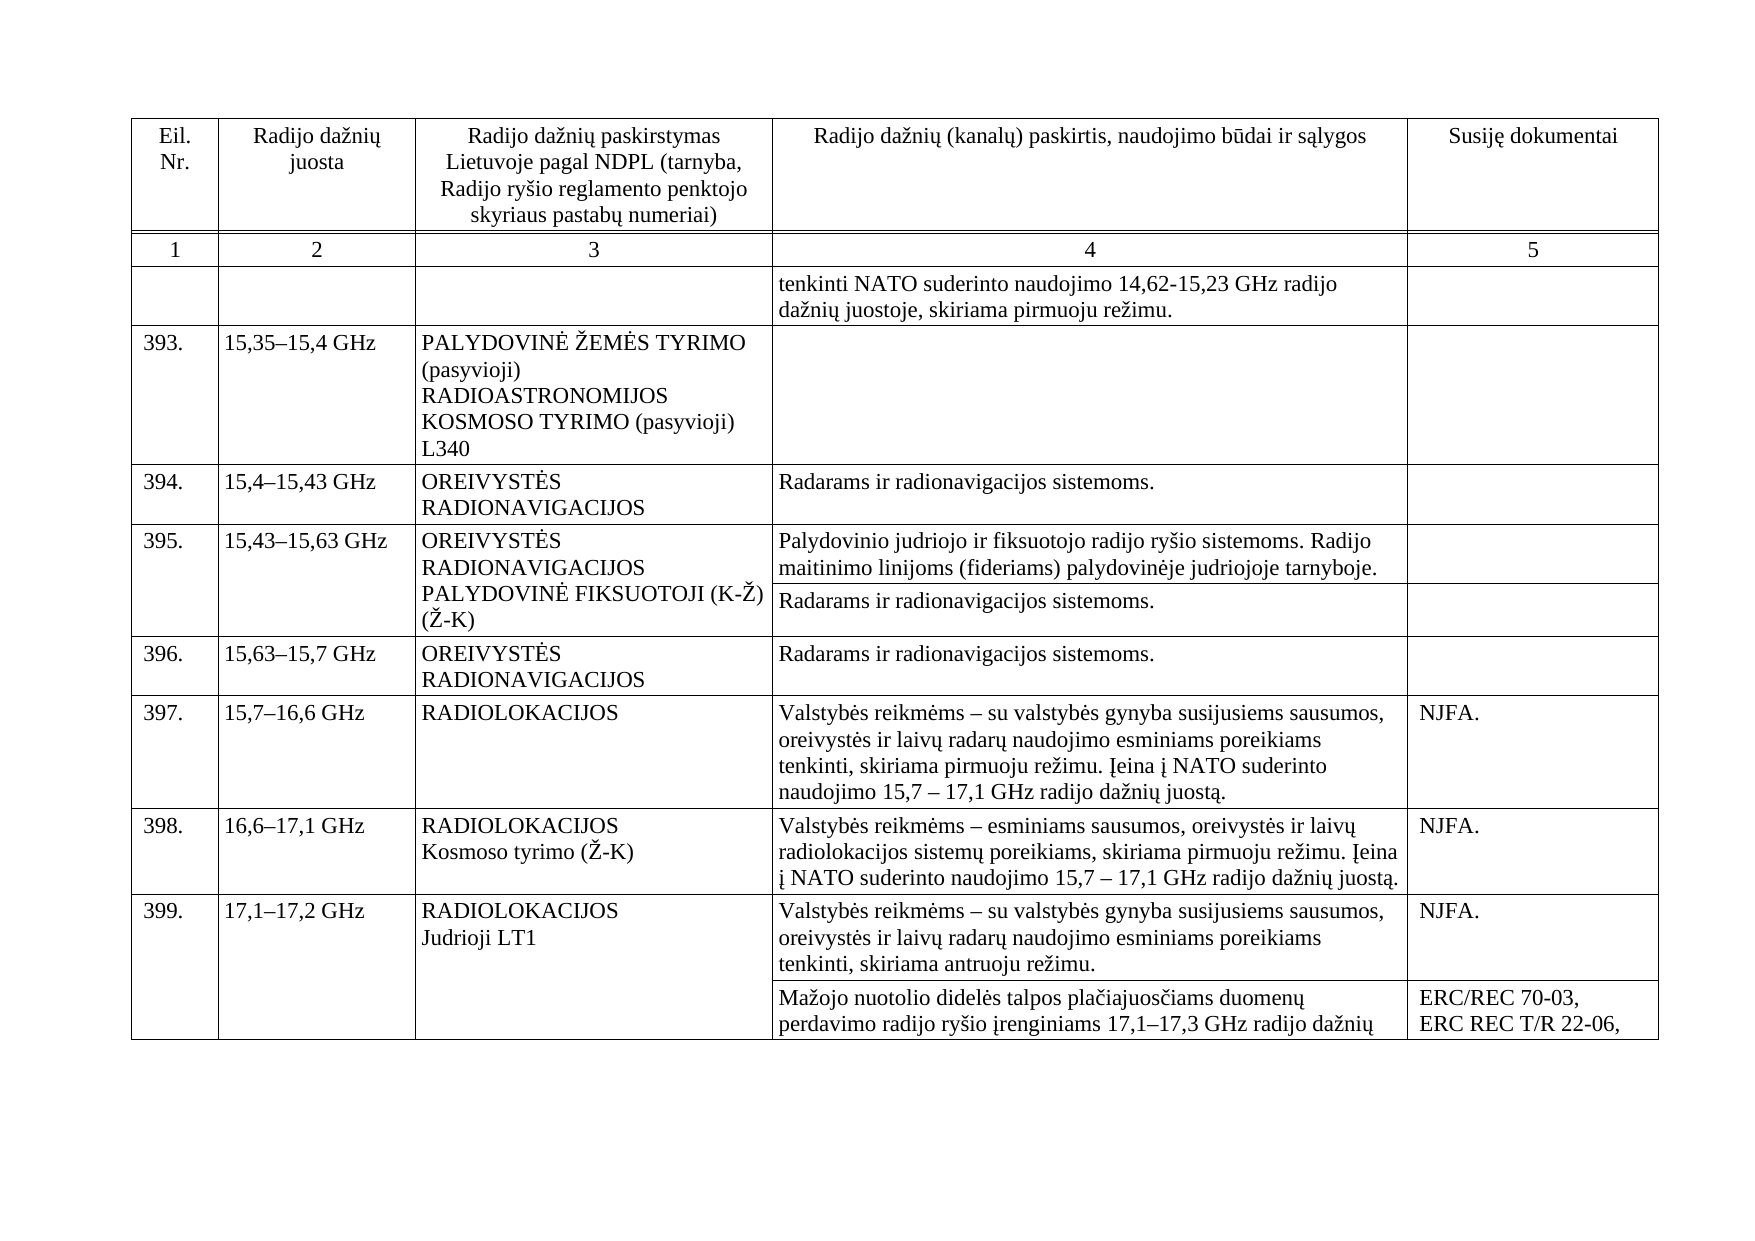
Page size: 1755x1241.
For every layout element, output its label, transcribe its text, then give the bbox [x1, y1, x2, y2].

table_cell 15,35–15,4 GHz [219, 326, 415, 464]
table_cell [132, 267, 218, 325]
table_header Radijo dažnių paskirstymas Lietuvoje pagal NDPL (tarnyba, Radijo ryšio reglamento penktojo skyriaus pastabų numeriai) [416, 119, 772, 230]
table_cell NJFA. [1408, 895, 1658, 979]
table_cell tenkinti NATO suderinto naudojimo 14,62-15,23 GHz radijo dažnių juostoje, skiriama pirmuoju režimu. [773, 267, 1407, 325]
table_cell 393. [132, 326, 218, 464]
table_cell Valstybės reikmėms – su valstybės gynyba susijusiems sausumos, oreivystės ir laivų radarų naudojimo esminiams poreikiams tenkinti, skiriama pirmuoju režimu. Įeina į NATO suderinto naudojimo 15,7 – 17,1 GHz radijo dažnių juostą. [773, 696, 1407, 808]
table_cell ERC/REC 70-03, ERC REC T/R 22-06, [1408, 981, 1658, 1039]
table_cell OREIVYSTĖS RADIONAVIGACIJOS [416, 465, 772, 523]
table_header Eil. Nr. [132, 119, 218, 230]
table_cell Radarams ir radionavigacijos sistemoms. [773, 637, 1407, 695]
table_cell RADIOLOKACIJOS [416, 696, 772, 808]
table_cell Palydovinio judriojo ir fiksuotojo radijo ryšio sistemoms. Radijo maitinimo linijoms (fideriams) palydovinėje judriojoje tarnyboje. [773, 525, 1407, 583]
table_cell 1 [132, 234, 218, 266]
table_cell 17,1–17,2 GHz [219, 895, 415, 1039]
table_cell [1408, 326, 1658, 464]
table_header Susiję dokumentai [1408, 119, 1658, 230]
table_cell 397. [132, 696, 218, 808]
table_cell [1408, 465, 1658, 523]
table_cell 399. [132, 895, 218, 1039]
table_cell PALYDOVINĖ ŽEMĖS TYRIMO (pasyvioji) RADIOASTRONOMIJOS KOSMOSO TYRIMO (pasyvioji) L340 [416, 326, 772, 464]
table_cell Valstybės reikmėms – su valstybės gynyba susijusiems sausumos, oreivystės ir laivų radarų naudojimo esminiams poreikiams tenkinti, skiriama antruoju režimu. [773, 895, 1407, 979]
table_cell [773, 326, 1407, 464]
table_cell [1408, 584, 1658, 636]
table_cell [416, 267, 772, 325]
table_cell Radarams ir radionavigacijos sistemoms. [773, 584, 1407, 636]
table_cell [1408, 267, 1658, 325]
table_cell 3 [416, 234, 772, 266]
table_cell RADIOLOKACIJOS Judrioji LT1 [416, 895, 772, 1039]
table_cell 15,43–15,63 GHz [219, 525, 415, 636]
table_cell 15,7–16,6 GHz [219, 696, 415, 808]
table_cell NJFA. [1408, 696, 1658, 808]
table_cell NJFA. [1408, 809, 1658, 894]
table_cell OREIVYSTĖS RADIONAVIGACIJOS PALYDOVINĖ FIKSUOTOJI (K-Ž) (Ž-K) [416, 525, 772, 636]
table_cell [1408, 525, 1658, 583]
table_cell 4 [773, 234, 1407, 266]
table_cell 396. [132, 637, 218, 695]
table_cell Mažojo nuotolio didelės talpos plačiajuosčiams duomenų perdavimo radijo ryšio įrenginiams 17,1–17,3 GHz radijo dažnių [773, 981, 1407, 1039]
table_header Radijo dažnių juosta [219, 119, 415, 230]
table_cell 2 [219, 234, 415, 266]
table_cell OREIVYSTĖS RADIONAVIGACIJOS [416, 637, 772, 695]
table_cell 398. [132, 809, 218, 894]
table_cell Radarams ir radionavigacijos sistemoms. [773, 465, 1407, 523]
table_cell 394. [132, 465, 218, 523]
table_header Radijo dažnių (kanalų) paskirtis, naudojimo būdai ir sąlygos [773, 119, 1407, 230]
table_cell RADIOLOKACIJOS Kosmoso tyrimo (Ž-K) [416, 809, 772, 894]
table_cell Valstybės reikmėms – esminiams sausumos, oreivystės ir laivų radiolokacijos sistemų poreikiams, skiriama pirmuoju režimu. Įeina į NATO suderinto naudojimo 15,7 – 17,1 GHz radijo dažnių juostą. [773, 809, 1407, 894]
table_cell [1408, 637, 1658, 695]
table_cell 395. [132, 525, 218, 636]
table_cell 5 [1408, 234, 1658, 266]
table_cell [219, 267, 415, 325]
table_cell 15,4–15,43 GHz [219, 465, 415, 523]
table_cell 15,63–15,7 GHz [219, 637, 415, 695]
table_cell 16,6–17,1 GHz [219, 809, 415, 894]
